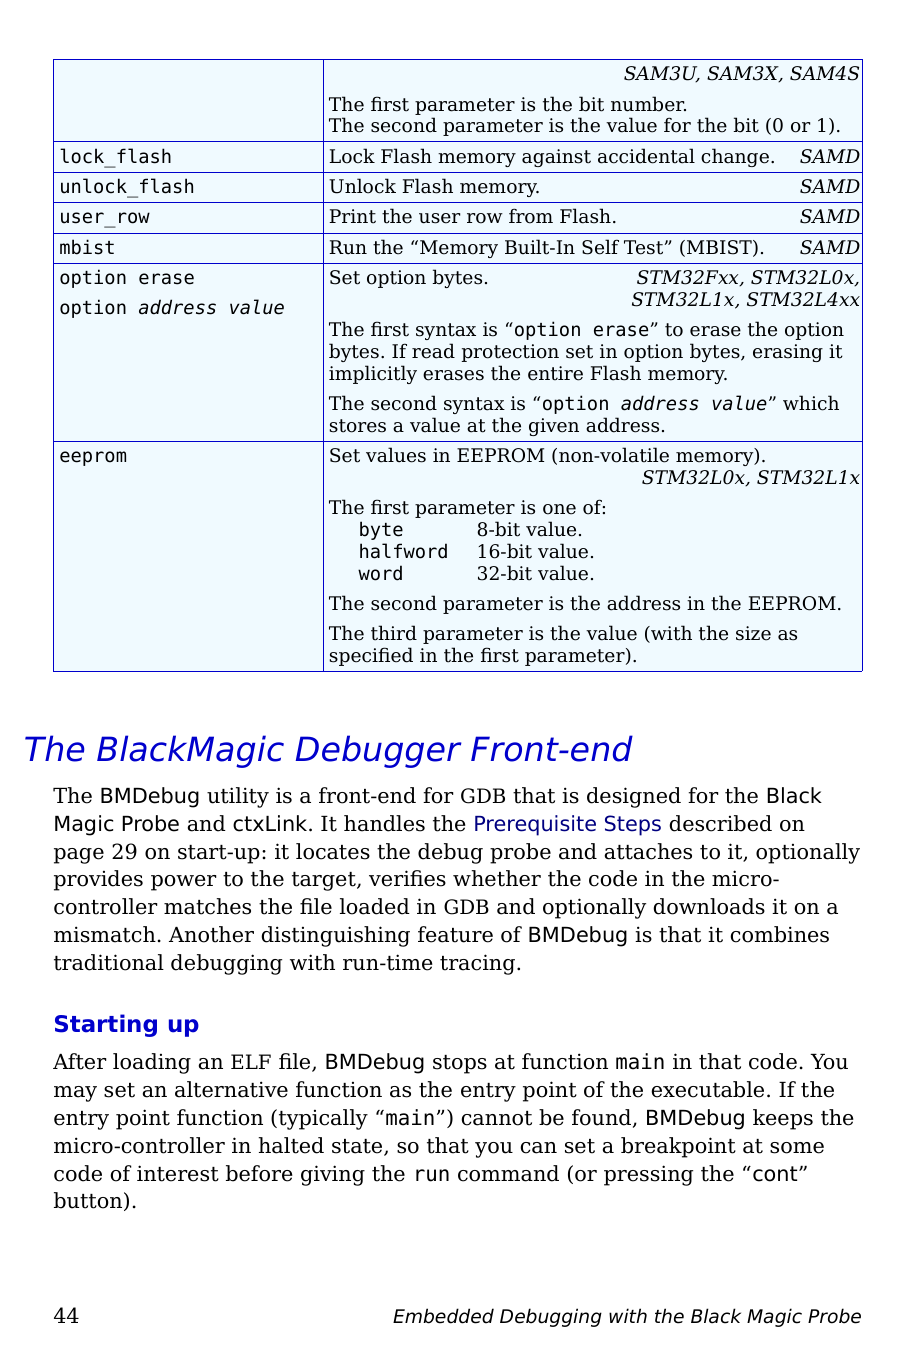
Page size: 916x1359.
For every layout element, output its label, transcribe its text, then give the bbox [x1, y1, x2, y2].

text The BMDebug utility is a front-end for GDB that is designed for the Black Magic Probe and ctxLink. It handles the Prerequisite Steps described on page 29 on start-up: it locates the debug probe and attaches to it, optionally provides power to the target, verifies whether the code in the micro-controller matches the file loaded in GDB and optionally downloads it on a mismatch. Another distinguishing feature of BMDebug is that it combines traditional debugging with run-time tracing. [53, 784, 862, 975]
table_cell mbist [54, 234, 323, 263]
table_cell eeprom [54, 442, 323, 671]
table_cell option erase option address value [54, 264, 323, 441]
table_cell Set option bytes. STM32Fxx, STM32L0x, STM32L1x, STM32L4xx The first syntax is “option erase” to erase the option bytes. If read protection set in option bytes, erasing it implicitly erases the entire Flash memory. The second syntax is “option address value” which stores a value at the given address. [324, 264, 862, 441]
table_cell Lock Flash memory against accidental change. SAMD [324, 142, 862, 172]
table_cell user_row [54, 203, 323, 232]
table_cell Run the “Memory Built-In Self Test” (MBIST). SAMD [324, 234, 862, 263]
subtitle Starting up [53, 1011, 862, 1038]
text After loading an ELF file, BMDebug stops at function main in that code. You may set an alternative function as the entry point of the executable. If the entry point function (typically “main”) cannot be found, BMDebug keeps the micro-controller in halted state, so that you can set a breakpoint at some code of interest before giving the run command (or pressing the “cont” button). [53, 1050, 862, 1214]
table_cell Print the user row from Flash. SAMD [324, 203, 862, 232]
table_cell SAM3U, SAM3X, SAM4S The first parameter is the bit number. The second parameter is the value for the bit (0 or 1). [324, 60, 862, 141]
table_cell unlock_flash [54, 173, 323, 202]
table_cell lock_flash [54, 142, 323, 172]
subtitle The BlackMagic Debugger Front-end [24, 730, 862, 769]
table_cell [54, 60, 323, 141]
table_cell Set values in EEPROM (non-volatile memory). STM32L0x, STM32L1x The first parameter is one of: byte 8-bit value. halfword 16-bit value. word 32-bit value. The second parameter is the address in the EEPROM. The third parameter is the value (with the size as specified in the first parameter). [324, 442, 862, 671]
table_cell Unlock Flash memory. SAMD [324, 173, 862, 202]
